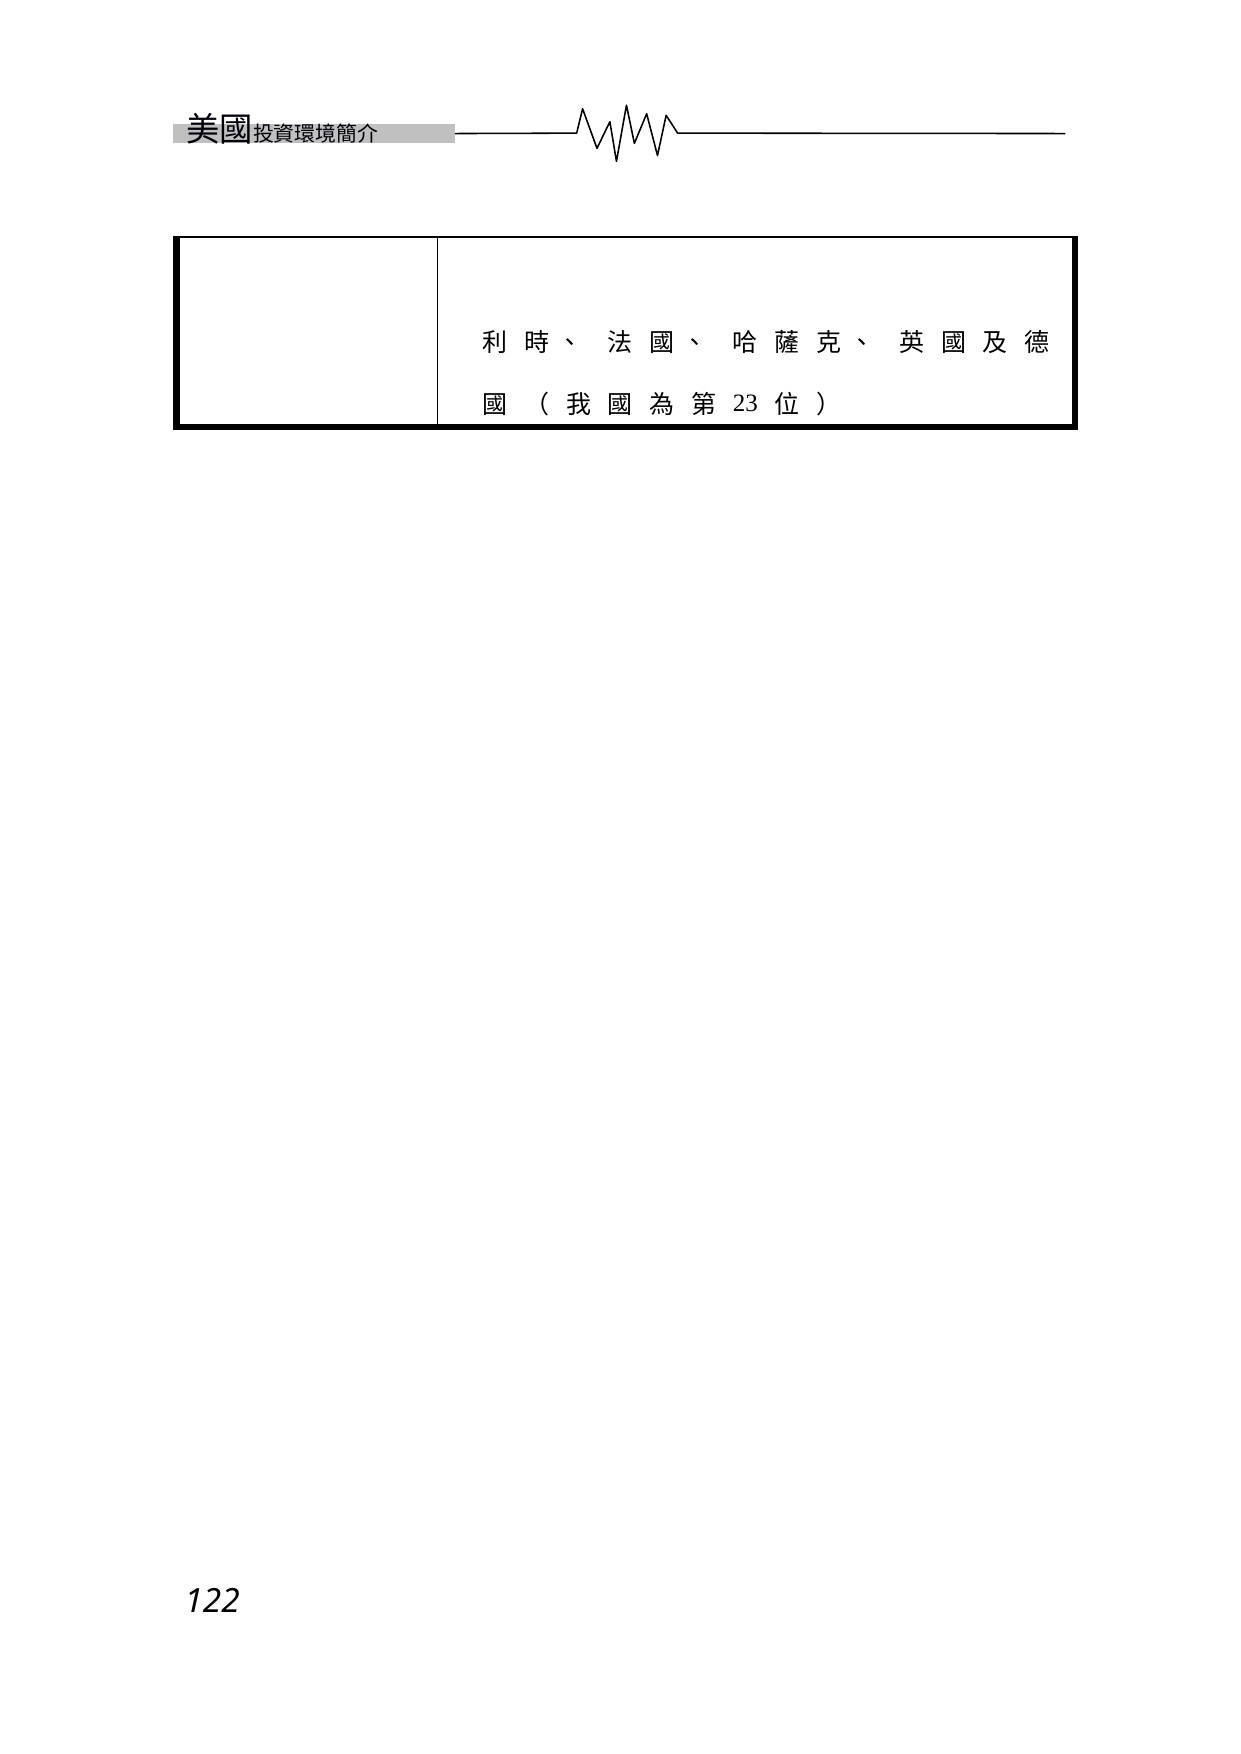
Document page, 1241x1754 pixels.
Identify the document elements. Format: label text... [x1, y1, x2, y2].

table_cell [180, 238, 437, 424]
table_cell 利時、法國、哈薩克、英國及德國（我國為第23位） [438, 238, 1072, 424]
